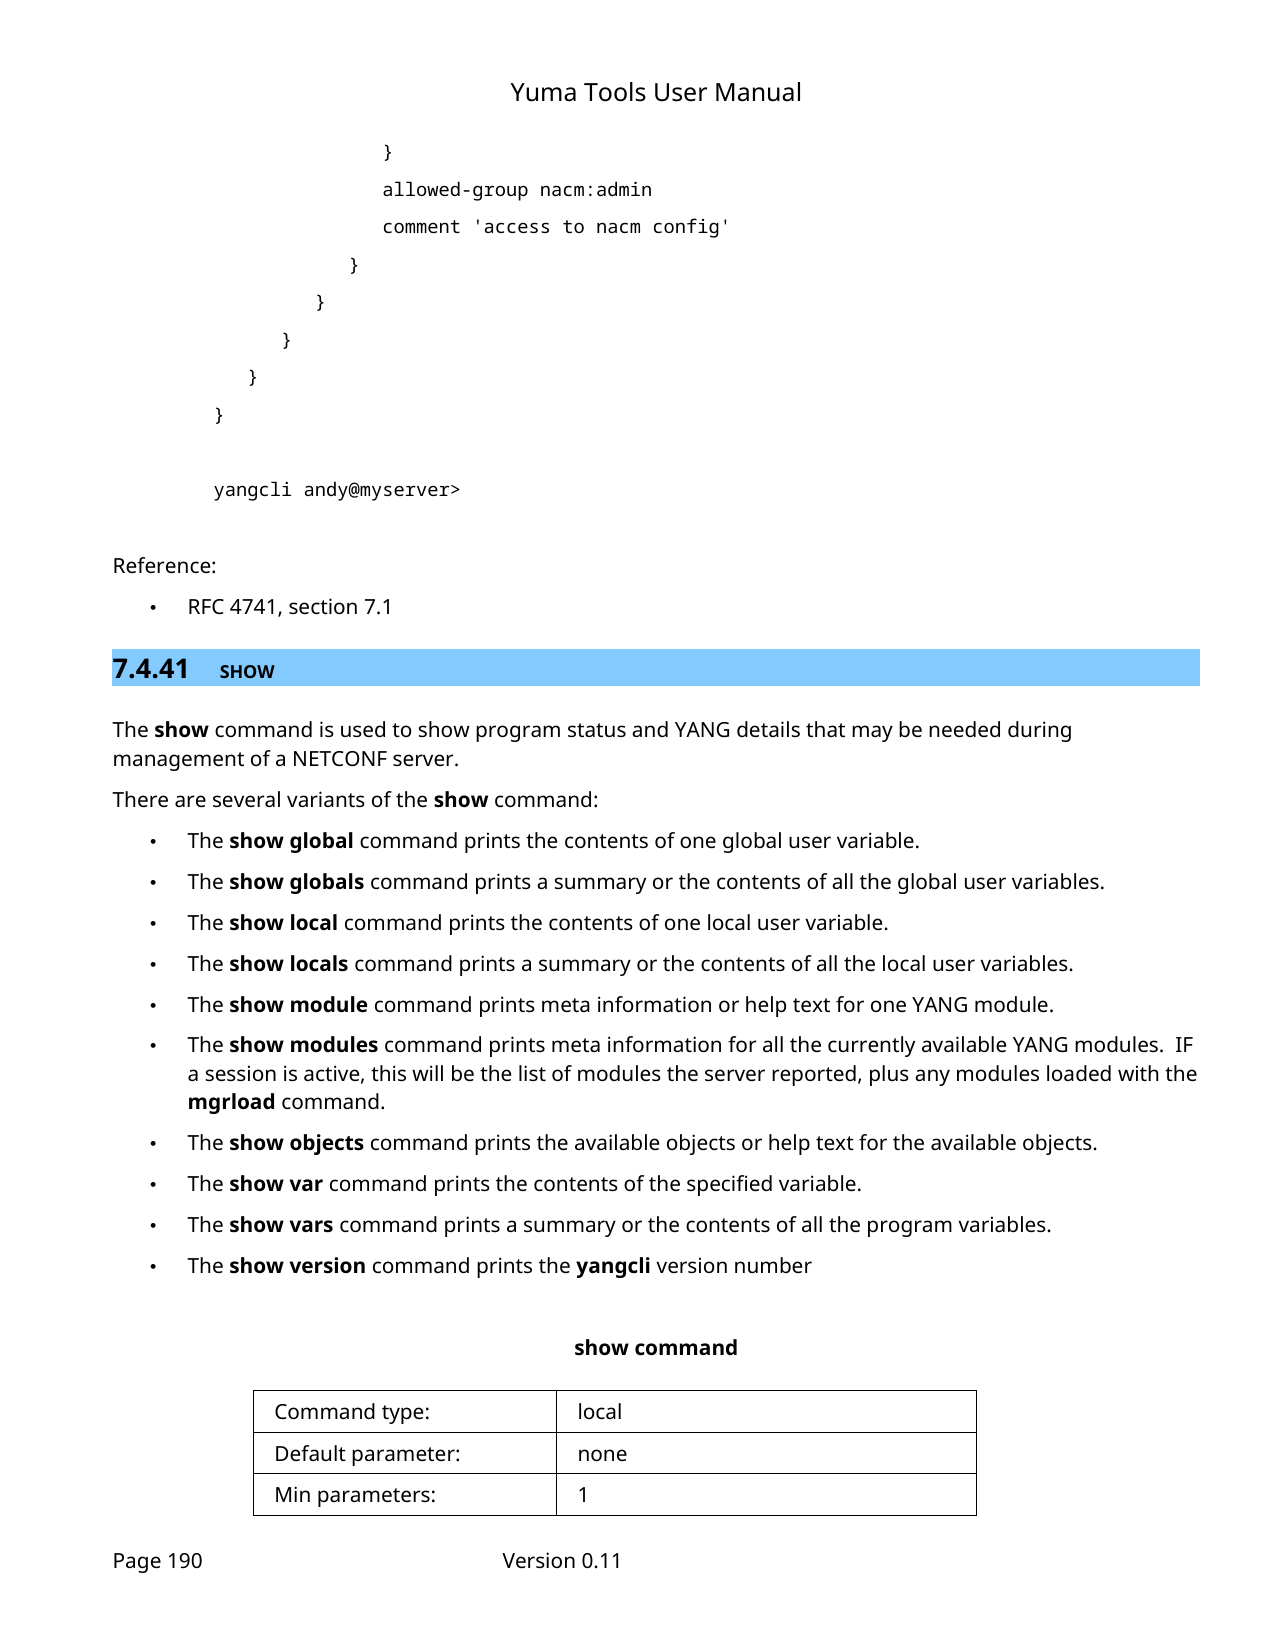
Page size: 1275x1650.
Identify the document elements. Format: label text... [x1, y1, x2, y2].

text } [139, 401, 1200, 427]
list The show vars command prints a summary or the contents of all the program variables. [150, 1210, 1200, 1239]
table_header Command type: [254, 1391, 556, 1432]
table_header local [557, 1391, 976, 1432]
list The show version command prints the yangcli version number [150, 1251, 1200, 1280]
text } [139, 288, 1200, 314]
text } [139, 363, 1200, 389]
list The show local command prints the contents of one local user variable. [150, 908, 1200, 936]
text yangcli andy@myserver> [139, 476, 1200, 502]
list The show globals command prints a summary or the contents of all the global user variables. [150, 867, 1200, 895]
table_cell Default parameter: [254, 1433, 556, 1473]
table_cell none [557, 1433, 976, 1473]
subtitle show command [127, 1333, 1185, 1362]
list The show module command prints meta information or help text for one YANG module. [150, 990, 1200, 1018]
text } [139, 138, 1200, 164]
list RFC 4741, section 7.1 [150, 592, 1200, 620]
list The show modules command prints meta information for all the currently available YANG modules. IF a session is active, this will be the list of modules the server reported, plus any modules loaded with the mgrload command. [150, 1031, 1200, 1116]
text There are several variants of the show command: [112, 785, 1200, 813]
text comment 'access to nacm config' [139, 213, 1200, 239]
list The show global command prints the contents of one global user variable. [150, 826, 1200, 854]
text } [139, 251, 1200, 277]
text allowed-group nacm:admin [139, 176, 1200, 202]
list The show locals command prints a summary or the contents of all the local user variables. [150, 949, 1200, 977]
text Reference: [112, 551, 1200, 579]
table_cell Min parameters: [254, 1474, 556, 1515]
list The show var command prints the contents of the specified variable. [150, 1169, 1200, 1198]
text } [139, 326, 1200, 352]
subtitle show [112, 649, 1200, 686]
table_cell 1 [557, 1474, 976, 1515]
text The show command is used to show program status and YANG details that may be needed during management of a NETCONF server. [112, 716, 1200, 772]
list The show objects command prints the available objects or help text for the available objects. [150, 1128, 1200, 1157]
